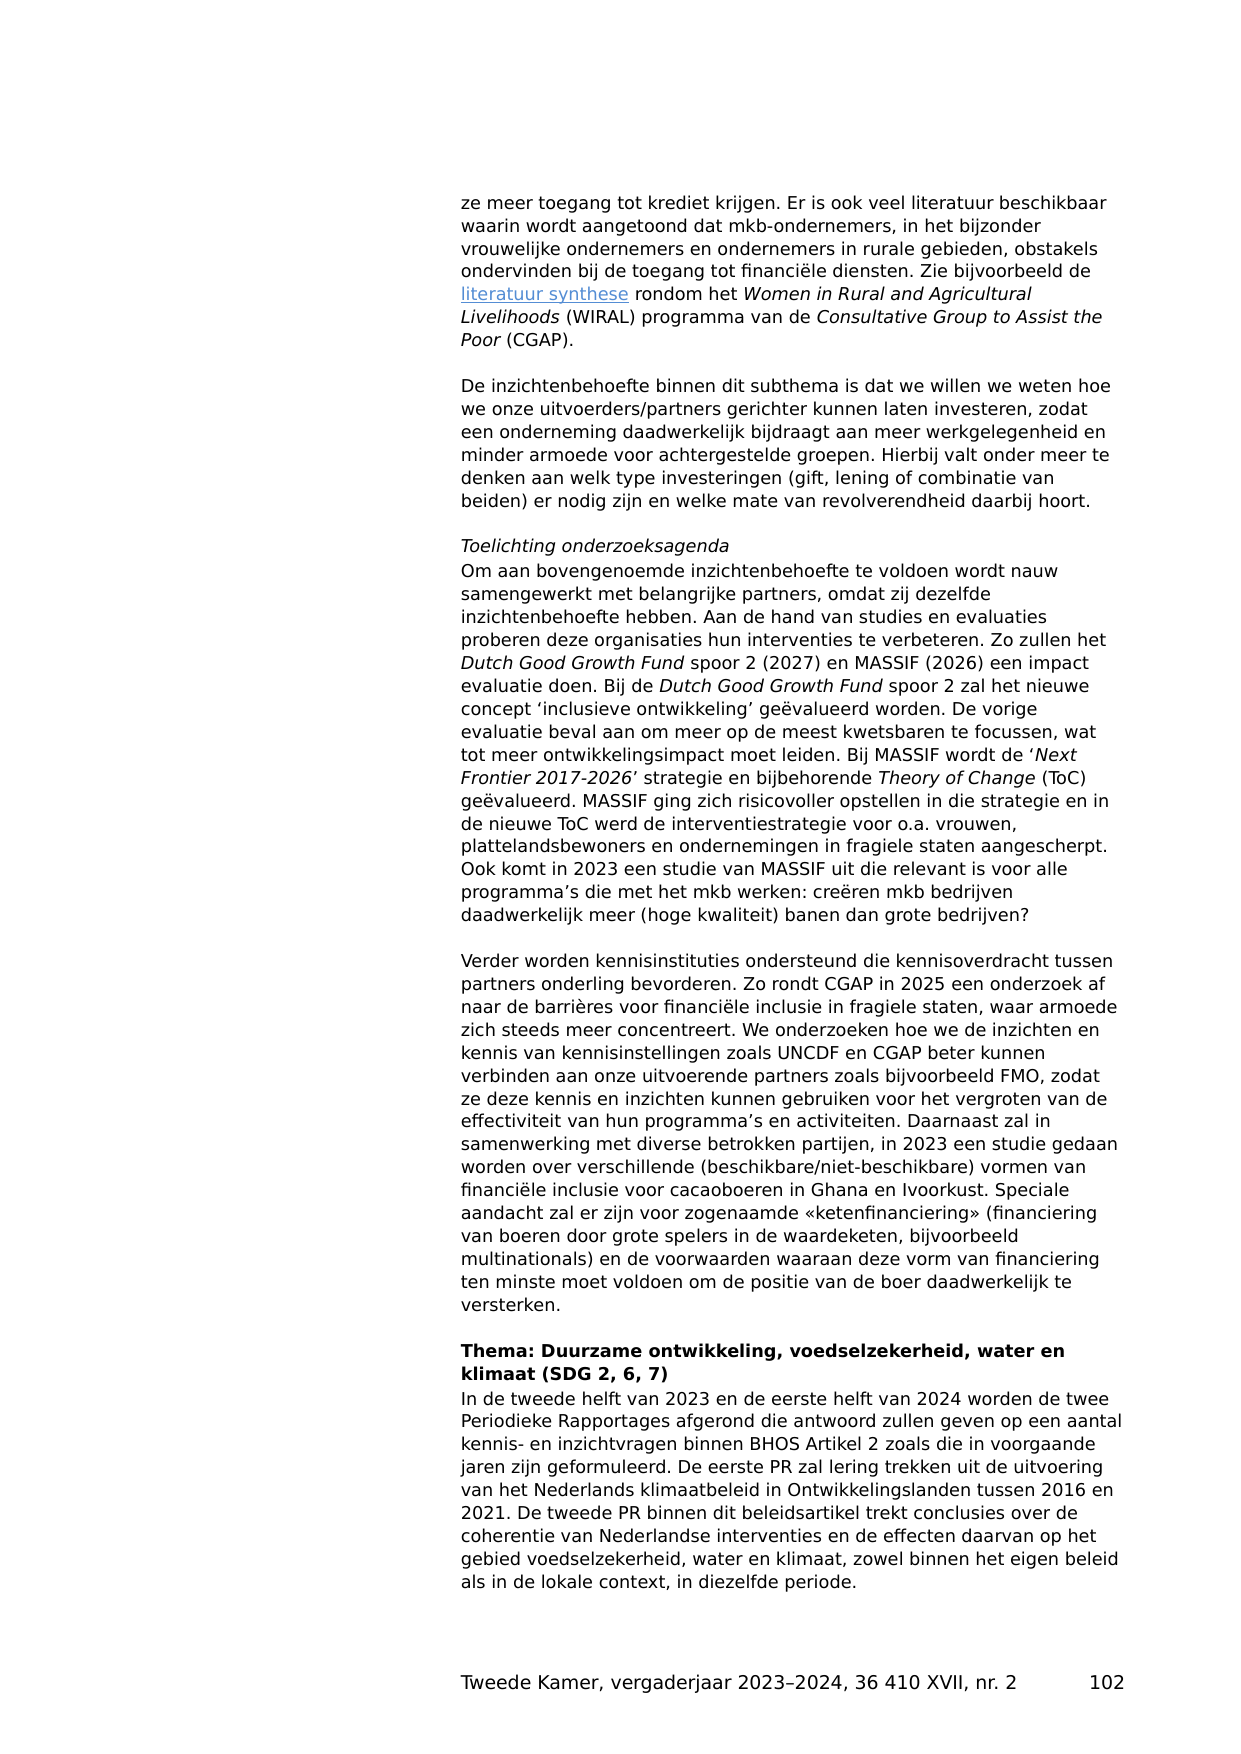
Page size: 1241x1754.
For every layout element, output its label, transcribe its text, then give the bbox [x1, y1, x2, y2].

text Toelichting onderzoeksagenda [461, 534, 1125, 557]
text Verder worden kennisinstituties ondersteund die kennisoverdracht tussen partners onderling bevorderen. Zo rondt CGAP in 2025 een onderzoek af naar de barrières voor financiële inclusie in fragiele staten, waar armoede zich steeds meer concentreert. We onderzoeken hoe we de inzichten en kennis van kennisinstellingen zoals UNCDF en CGAP beter kunnen verbinden aan onze uitvoerende partners zoals bijvoorbeeld FMO, zodat ze deze kennis en inzichten kunnen gebruiken voor het vergroten van de effectiviteit van hun programma’s en activiteiten. Daarnaast zal in samenwerking met diverse betrokken partijen, in 2023 een studie gedaan worden over verschillende (beschikbare/niet-beschikbare) vormen van financiële inclusie voor cacaoboeren in Ghana en Ivoorkust. Speciale aandacht zal er zijn voor zogenaamde «ketenfinanciering» (financiering van boeren door grote spelers in de waardeketen, bijvoorbeeld multinationals) en de voorwaarden waaraan deze vorm van financiering ten minste moet voldoen om de positie van de boer daadwerkelijk te versterken. [461, 949, 1125, 1316]
text Om aan bovengenoemde inzichtenbehoefte te voldoen wordt nauw samengewerkt met belangrijke partners, omdat zij dezelfde inzichtenbehoefte hebben. Aan de hand van studies en evaluaties proberen deze organisaties hun interventies te verbeteren. Zo zullen het Dutch Good Growth Fund spoor 2 (2027) en MASSIF (2026) een impact evaluatie doen. Bij de Dutch Good Growth Fund spoor 2 zal het nieuwe concept ‘inclusieve ontwikkeling’ geëvalueerd worden. De vorige evaluatie beval aan om meer op de meest kwetsbaren te focussen, wat tot meer ontwikkelingsimpact moet leiden. Bij MASSIF wordt de ‘Next Frontier 2017-2026’ strategie en bijbehorende Theory of Change (ToC) geëvalueerd. MASSIF ging zich risicovoller opstellen in die strategie en in de nieuwe ToC werd de interventiestrategie voor o.a. vrouwen, plattelandsbewoners en ondernemingen in fragiele staten aangescherpt. Ook komt in 2023 een studie van MASSIF uit die relevant is voor alle programma’s die met het mkb werken: creëren mkb bedrijven daadwerkelijk meer (hoge kwaliteit) banen dan grote bedrijven? [461, 559, 1125, 926]
text ze meer toegang tot krediet krijgen. Er is ook veel literatuur beschikbaar waarin wordt aangetoond dat mkb-ondernemers, in het bijzonder vrouwelijke ondernemers en ondernemers in rurale gebieden, obstakels ondervinden bij de toegang tot financiële diensten. Zie bijvoorbeeld de literatuur synthese rondom het Women in Rural and Agricultural Livelihoods (WIRAL) programma van de Consultative Group to Assist the Poor (CGAP). [461, 191, 1125, 351]
text De inzichtenbehoefte binnen dit subthema is dat we willen we weten hoe we onze uitvoerders/partners gerichter kunnen laten investeren, zodat een onderneming daadwerkelijk bijdraagt aan meer werkgelegenheid en minder armoede voor achtergestelde groepen. Hierbij valt onder meer te denken aan welk type investeringen (gift, lening of combinatie van beiden) er nodig zijn en welke mate van revolverendheid daarbij hoort. [461, 374, 1125, 512]
text Thema: Duurzame ontwikkeling, voedselzekerheid, water en klimaat (SDG 2, 6, 7) [461, 1339, 1125, 1384]
text In de tweede helft van 2023 en de eerste helft van 2024 worden de twee Periodieke Rapportages afgerond die antwoord zullen geven op een aantal kennis- en inzichtvragen binnen BHOS Artikel 2 zoals die in voorgaande jaren zijn geformuleerd. De eerste PR zal lering trekken uit de uitvoering van het Nederlands klimaatbeleid in Ontwikkelingslanden tussen 2016 en 2021. De tweede PR binnen dit beleidsartikel trekt conclusies over de coherentie van Nederlandse interventies en de effecten daarvan op het gebied voedselzekerheid, water en klimaat, zowel binnen het eigen beleid als in de lokale context, in diezelfde periode. [461, 1387, 1125, 1593]
